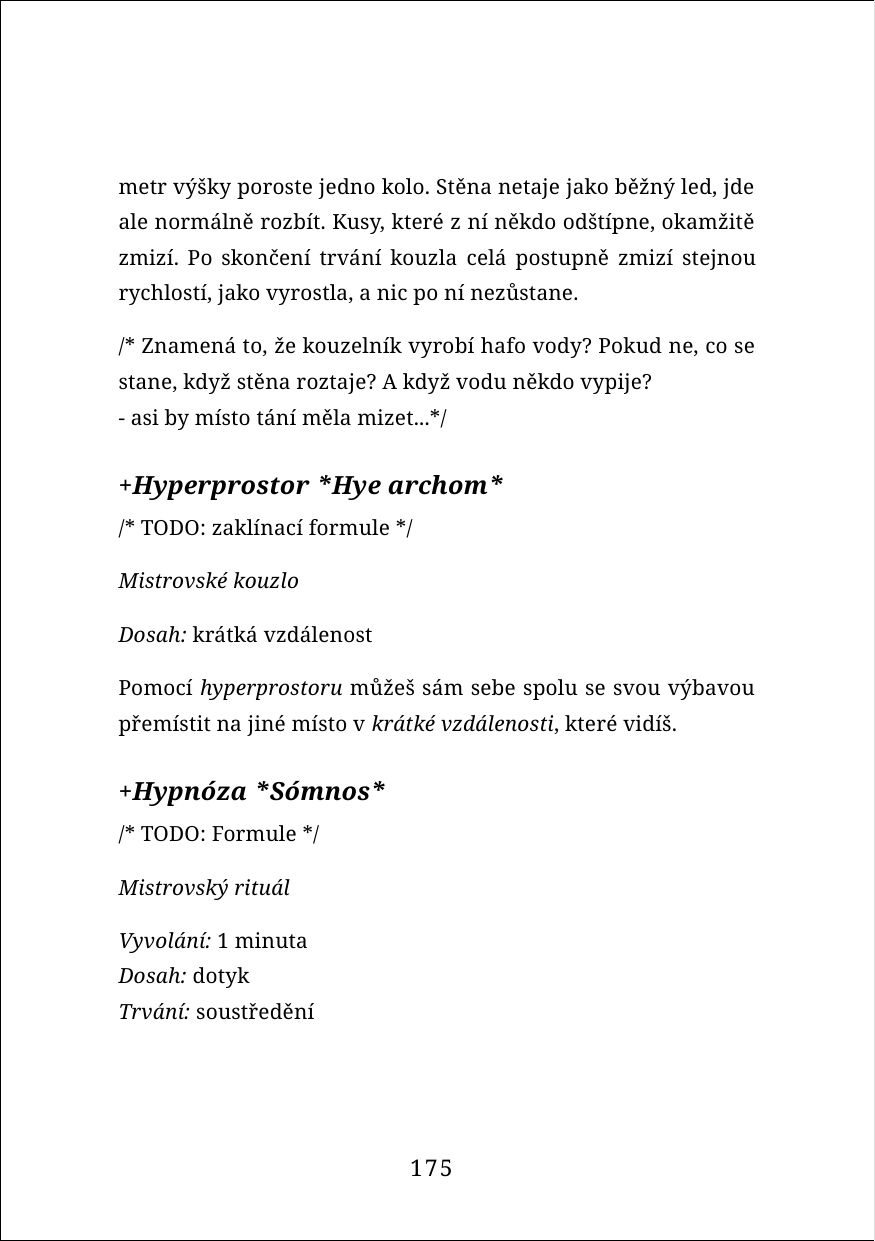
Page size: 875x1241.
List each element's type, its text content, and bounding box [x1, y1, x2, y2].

text Mistrovský rituál [118, 873, 756, 901]
text Vyvolání: 1 minuta Dosah: dotyk Trvání: soustředění [118, 926, 756, 1025]
text metr výšky poroste jedno kolo. Stěna netaje jako běžný led, jde ale normálně rozbít. Kusy, které z ní někdo odštípne, okamžitě zmizí. Po skončení trvání kouzla celá postupně zmizí stejnou rychlostí, jako vyrostla, a nic po ní nezůstane. [118, 172, 756, 307]
subtitle +Hypnóza *Sómnos* [118, 774, 756, 808]
subtitle +Hyperprostor *Hye archom* [118, 468, 756, 502]
text /* TODO: zaklínací formule */ [118, 513, 756, 542]
text Pomocí hyperprostoru můžeš sám sebe spolu se svou výbavou přemístit na jiné místo v krátké vzdálenosti, které vidíš. [118, 673, 756, 737]
text Mistrovské kouzlo [118, 567, 756, 595]
text /* Znamená to, že kouzelník vyrobí hafo vody? Pokud ne, co se stane, když stěna roztaje? A když vodu někdo vypije? - asi by místo tání měla mizet...*/ [118, 332, 756, 431]
text /* TODO: Formule */ [118, 819, 756, 848]
text Dosah: krátká vzdálenost [118, 620, 756, 648]
